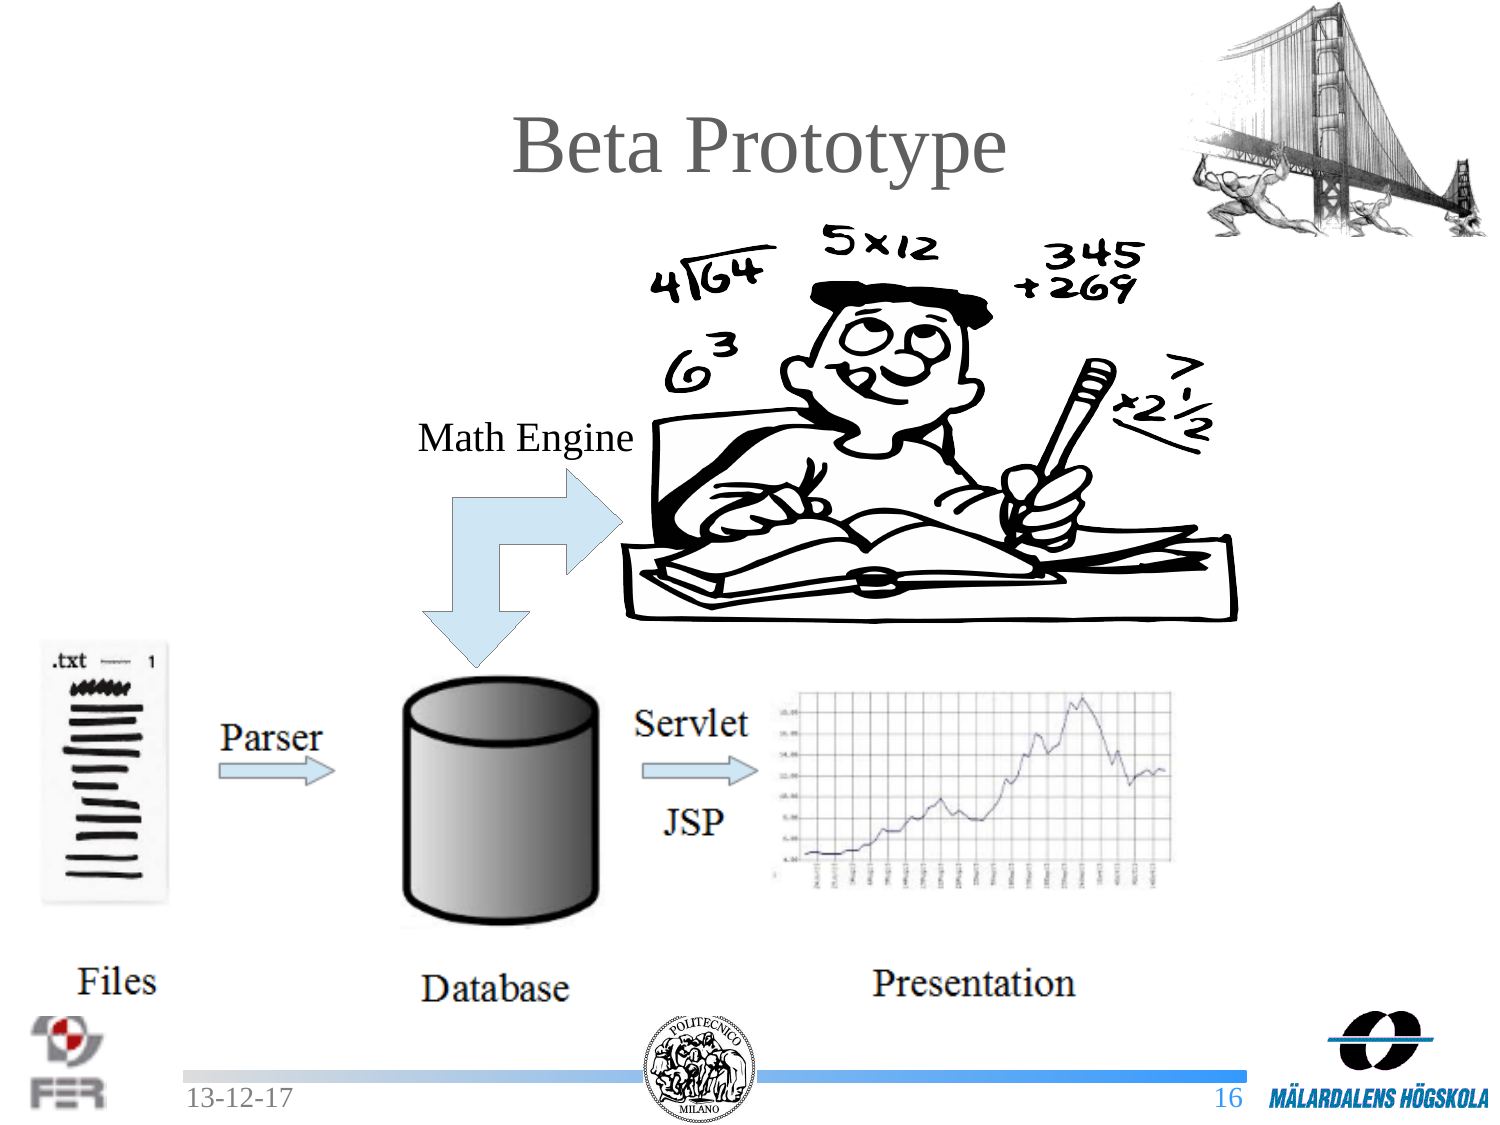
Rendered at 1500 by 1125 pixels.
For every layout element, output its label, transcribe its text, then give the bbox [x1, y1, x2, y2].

picture [1368, 1093, 1374, 1104]
picture [1269, 1011, 1488, 1108]
text_box [1186, 1070, 1258, 1114]
text_box [422, 487, 623, 668]
text_box 13-12-17 [171, 1070, 396, 1114]
picture [619, 0, 1488, 625]
title Beta Prototype [75, 45, 1175, 233]
text_box Math Engine [402, 401, 744, 487]
picture [1454, 1091, 1459, 1108]
picture [1435, 1096, 1441, 1104]
picture [20, 629, 1182, 1125]
